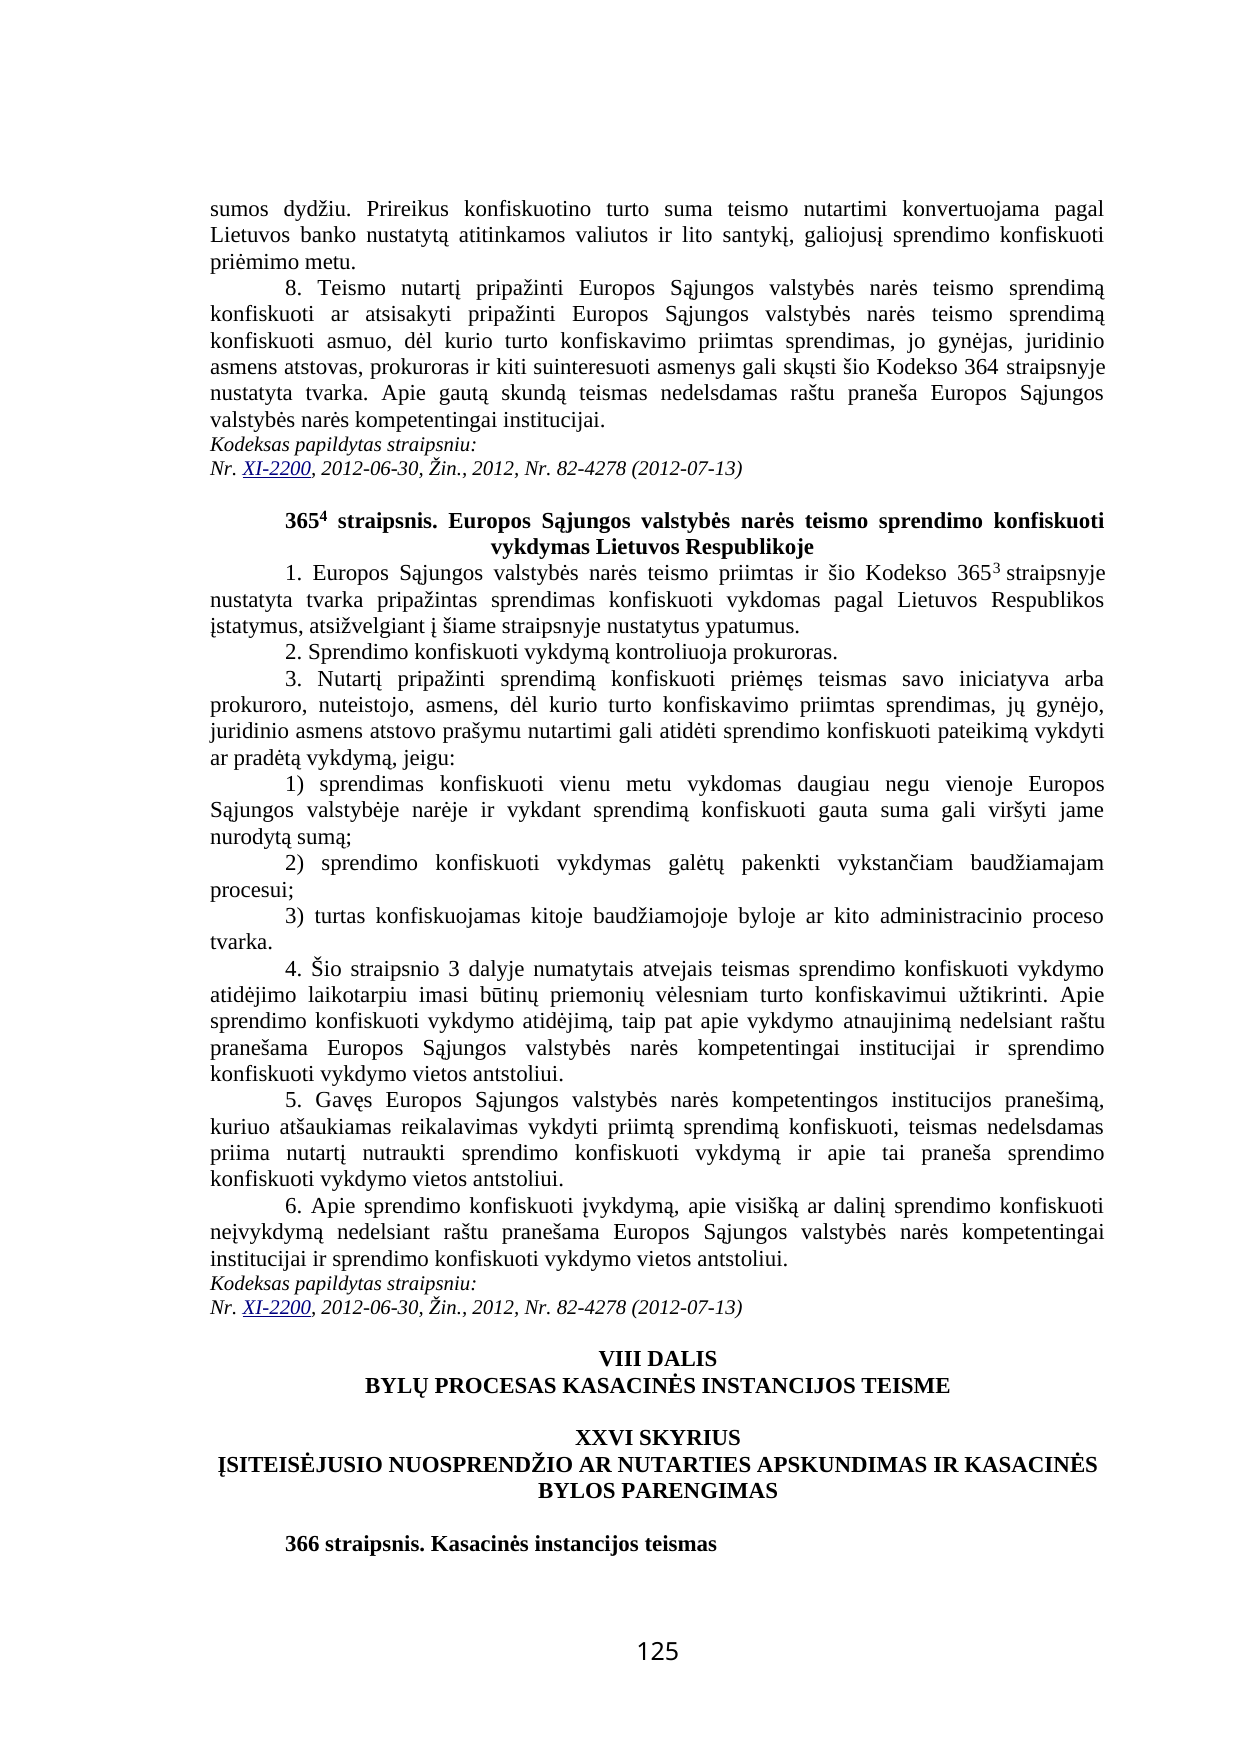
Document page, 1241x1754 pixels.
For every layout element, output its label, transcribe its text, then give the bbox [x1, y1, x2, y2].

text 1) sprendimas konfiskuoti vienu metu vykdomas daugiau negu vienoje Europos Sąjungos valstybėje narėje ir vykdant sprendimą konfiskuoti gauta suma gali viršyti jame nurodytą sumą; [210, 770, 1106, 849]
text 1. Europos Sąjungos valstybės narės teismo priimtas ir šio Kodekso 3653 straipsnyje nustatyta tvarka pripažintas sprendimas konfiskuoti vykdomas pagal Lietuvos Respublikos įstatymus, atsižvelgiant į šiame straipsnyje nustatytus ypatumus. [210, 559, 1106, 638]
text 8. Teismo nutartį pripažinti Europos Sąjungos valstybės narės teismo sprendimą konfiskuoti ar atsisakyti pripažinti Europos Sąjungos valstybės narės teismo sprendimą konfiskuoti asmuo, dėl kurio turto konfiskavimo priimtas sprendimas, jo gynėjas, juridinio asmens atstovas, prokuroras ir kiti suinteresuoti asmenys gali skųsti šio Kodekso 364 straipsnyje nustatyta tvarka. Apie gautą skundą teismas nedelsdamas raštu praneša Europos Sąjungos valstybės narės kompetentingai institucijai. [210, 274, 1106, 432]
text Įsiteisėjusio nuosprendžio ar nutarties apskundimas ir kasacinės bylos parengimas [210, 1451, 1106, 1503]
text 5. Gavęs Europos Sąjungos valstybės narės kompetentingos institucijos pranešimą, kuriuo atšaukiamas reikalavimas vykdyti priimtą sprendimą konfiskuoti, teismas nedelsdamas priima nutartį nutraukti sprendimo konfiskuoti vykdymą ir apie tai praneša sprendimo konfiskuoti vykdymo vietos antstoliui. [210, 1086, 1106, 1192]
text 2) sprendimo konfiskuoti vykdymas galėtų pakenkti vykstančiam baudžiamajam procesui; [210, 849, 1106, 902]
text Bylų procesas kasacinės instancijos teisme [210, 1372, 1106, 1398]
text 366 straipsnis. Kasacinės instancijos teismas [210, 1530, 1106, 1556]
text 3) turtas konfiskuojamas kitoje baudžiamojoje byloje ar kito administracinio proceso tvarka. [210, 902, 1106, 955]
text sumos dydžiu. Prireikus konfiskuotino turto suma teismo nutartimi konvertuojama pagal Lietuvos banko nustatytą atitinkamos valiutos ir lito santykį, galiojusį sprendimo konfiskuoti priėmimo metu. [210, 195, 1106, 274]
text 6. Apie sprendimo konfiskuoti įvykdymą, apie visišką ar dalinį sprendimo konfiskuoti neįvykdymą nedelsiant raštu pranešama Europos Sąjungos valstybės narės kompetentingai institucijai ir sprendimo konfiskuoti vykdymo vietos antstoliui. [210, 1192, 1106, 1271]
subtitle XXVI skyrius [210, 1424, 1106, 1451]
text Kodeksas papildytas straipsniu: [210, 1271, 1106, 1295]
text 3. Nutartį pripažinti sprendimą konfiskuoti priėmęs teismas savo iniciatyva arba prokuroro, nuteistojo, asmens, dėl kurio turto konfiskavimo priimtas sprendimas, jų gynėjo, juridinio asmens atstovo prašymu nutartimi gali atidėti sprendimo konfiskuoti pateikimą vykdyti ar pradėtą vykdymą, jeigu: [210, 665, 1106, 770]
text Kodeksas papildytas straipsniu: [210, 432, 1106, 456]
text 3654 straipsnis. Europos Sąjungos valstybės narės teismo sprendimo konfiskuoti vykdymas Lietuvos Respublikoje [285, 507, 1106, 559]
text Nr. XI-2200, 2012-06-30, Žin., 2012, Nr. 82-4278 (2012-07-13) [210, 456, 1106, 480]
text 4. Šio straipsnio 3 dalyje numatytais atvejais teismas sprendimo konfiskuoti vykdymo atidėjimo laikotarpiu imasi būtinų priemonių vėlesniam turto konfiskavimui užtikrinti. Apie sprendimo konfiskuoti vykdymo atidėjimą, taip pat apie vykdymo atnaujinimą nedelsiant raštu pranešama Europos Sąjungos valstybės narės kompetentingai institucijai ir sprendimo konfiskuoti vykdymo vietos antstoliui. [210, 955, 1106, 1086]
text Nr. XI-2200, 2012-06-30, Žin., 2012, Nr. 82-4278 (2012-07-13) [210, 1295, 1106, 1319]
subtitle VIII dalis [210, 1345, 1106, 1372]
text 2. Sprendimo konfiskuoti vykdymą kontroliuoja prokuroras. [210, 638, 1106, 665]
